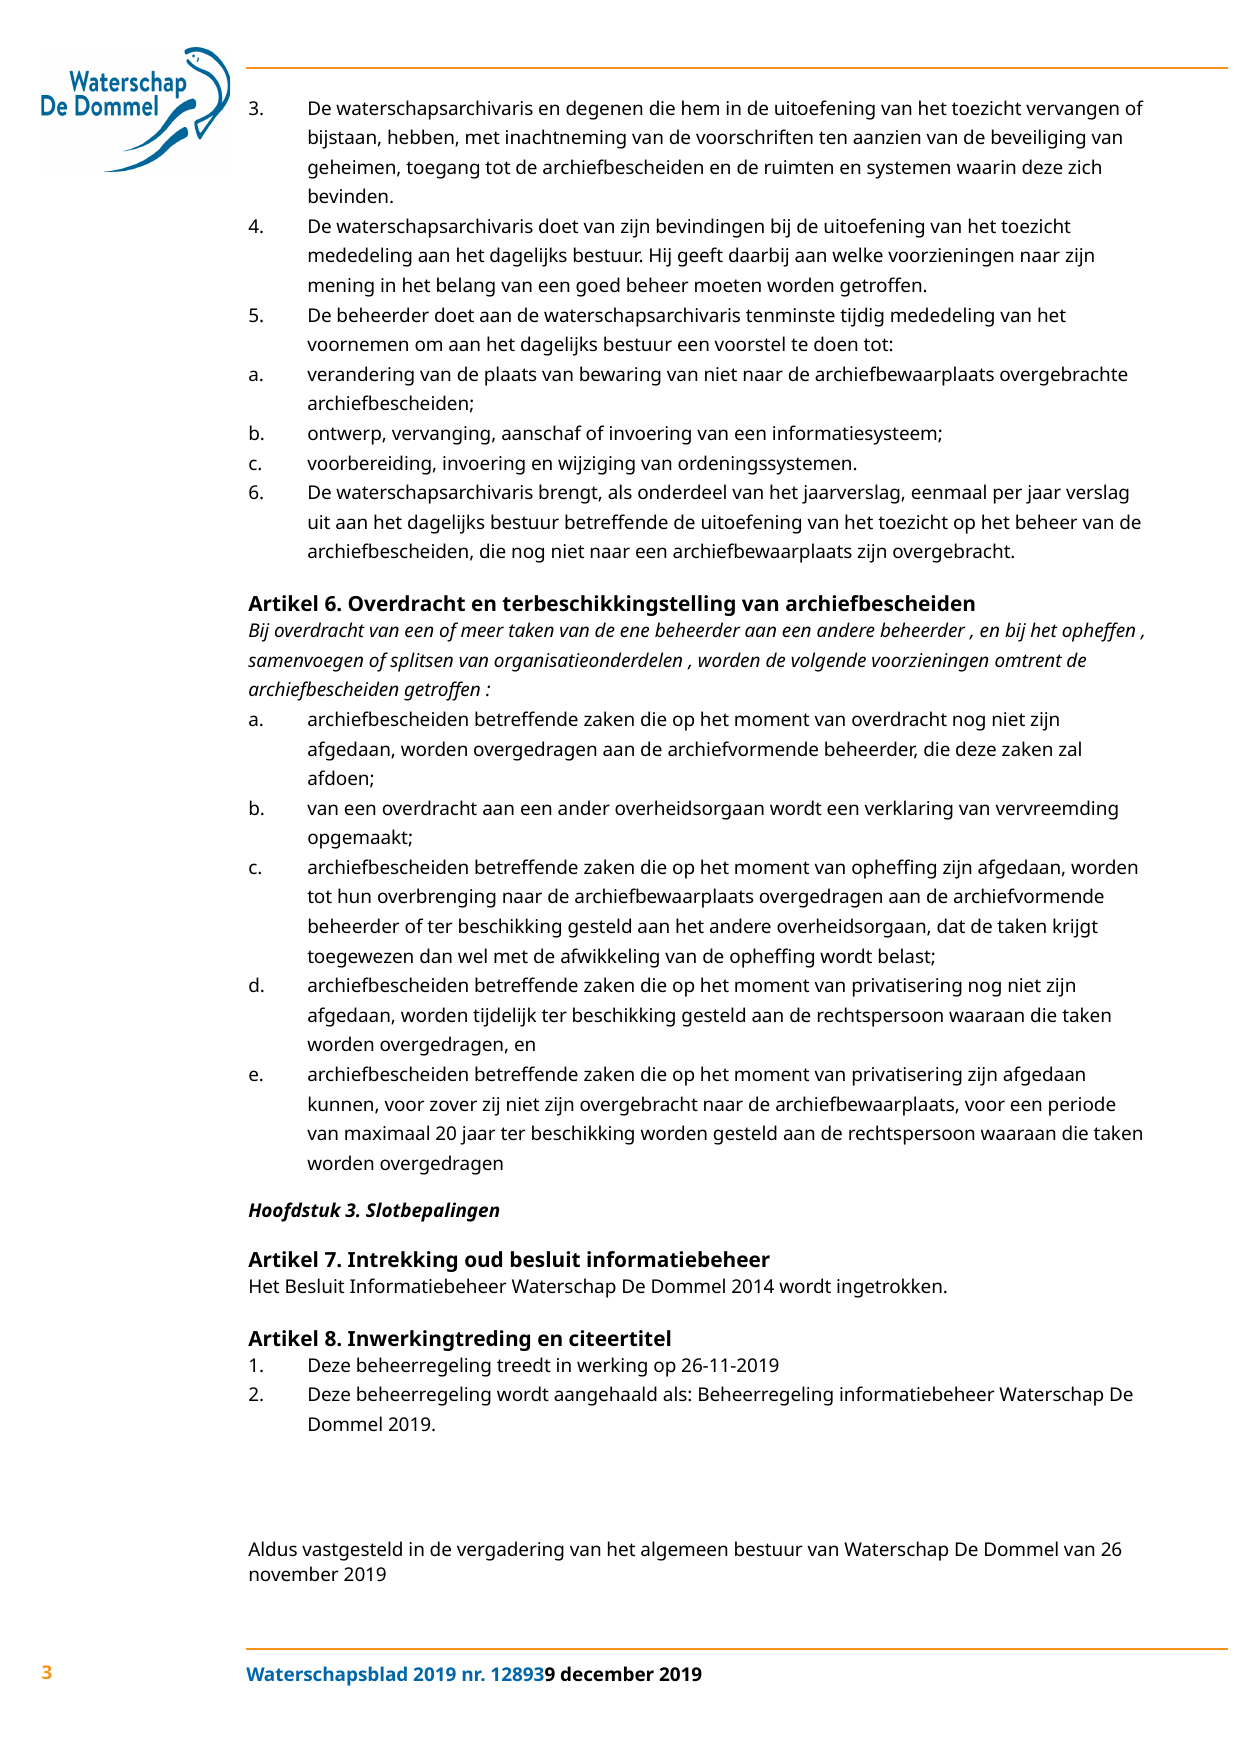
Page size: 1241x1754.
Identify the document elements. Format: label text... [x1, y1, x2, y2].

list van een overdracht aan een ander overheidsorgaan wordt een verklaring van vervreemding opgemaakt; [248, 795, 1152, 850]
list archiefbescheiden betreffende zaken die op het moment van privatisering nog niet zijn afgedaan, worden tijdelijk ter beschikking gesteld aan de rechtspersoon waaraan die taken worden overgedragen, en [248, 972, 1152, 1057]
text Bij overdracht van een of meer taken van de ene beheerder aan een andere beheerder , en bij het opheffen , samenvoegen of splitsen van organisatieonderdelen , worden de volgende voorzieningen omtrent de archiefbescheiden getroffen : [248, 617, 1152, 702]
list voorbereiding, invoering en wijziging van ordeningssystemen. [248, 450, 1152, 476]
list De waterschapsarchivaris doet van zijn bevindingen bij de uitoefening van het toezicht mededeling aan het dagelijks bestuur. Hij geeft daarbij aan welke voorzieningen naar zijn mening in het belang van een goed beheer moeten worden getroffen. [248, 213, 1152, 298]
list De beheerder doet aan de waterschapsarchivaris tenminste tijdig mededeling van het voornemen om aan het dagelijks bestuur een voorstel te doen tot: [248, 302, 1152, 357]
list archiefbescheiden betreffende zaken die op het moment van overdracht nog niet zijn afgedaan, worden overgedragen aan de archiefvormende beheerder, die deze zaken zal afdoen; [248, 706, 1152, 791]
list archiefbescheiden betreffende zaken die op het moment van privatisering zijn afgedaan kunnen, voor zover zij niet zijn overgebracht naar de archiefbewaarplaats, voor een periode van maximaal 20 jaar ter beschikking worden gesteld aan de rechtspersoon waaraan die taken worden overgedragen [248, 1061, 1152, 1176]
list ontwerp, vervanging, aanschaf of invoering van een informatiesysteem; [248, 420, 1152, 446]
list archiefbescheiden betreffende zaken die op het moment van opheffing zijn afgedaan, worden tot hun overbrenging naar de archiefbewaarplaats overgedragen aan de archiefvormende beheerder of ter beschikking gesteld aan het andere overheidsorgaan, dat de taken krijgt toegewezen dan wel met de afwikkeling van de opheffing wordt belast; [248, 854, 1152, 968]
list Deze beheerregeling treedt in werking op 26-11-2019 [248, 1352, 1152, 1378]
text Artikel 6. Overdracht en terbeschikkingstelling van archiefbescheiden [248, 589, 1152, 617]
list verandering van de plaats van bewaring van niet naar de archiefbewaarplaats overgebrachte archiefbescheiden; [248, 361, 1152, 416]
text Het Besluit Informatiebeheer Waterschap De Dommel 2014 wordt ingetrokken. [248, 1273, 1152, 1299]
list De waterschapsarchivaris en degenen die hem in de uitoefening van het toezicht vervangen of bijstaan, hebben, met inachtneming van de voorschriften ten aanzien van de beveiliging van geheimen, toegang tot de archiefbescheiden en de ruimten en systemen waarin deze zich bevinden. [248, 95, 1152, 209]
text Artikel 7. Intrekking oud besluit informatiebeheer [248, 1245, 1152, 1273]
text Artikel 8. Inwerkingtreding en citeertitel [248, 1324, 1152, 1352]
list Deze beheerregeling wordt aangehaald als: Beheerregeling informatiebeheer Waterschap De Dommel 2019. [248, 1382, 1152, 1437]
text Aldus vastgesteld in de vergadering van het algemeen bestuur van Waterschap De Dommel van 26 november 2019 [248, 1536, 1152, 1587]
list De waterschapsarchivaris brengt, als onderdeel van het jaarverslag, eenmaal per jaar verslag uit aan het dagelijks bestuur betreffende de uitoefening van het toezicht op het beheer van de archiefbescheiden, die nog niet naar een archiefbewaarplaats zijn overgebracht. [248, 479, 1152, 564]
picture [204, 47, 231, 76]
picture [41, 47, 231, 172]
picture [45, 99, 51, 111]
picture [198, 118, 210, 131]
text Hoofdstuk 3. Slotbepalingen [248, 1196, 1152, 1224]
